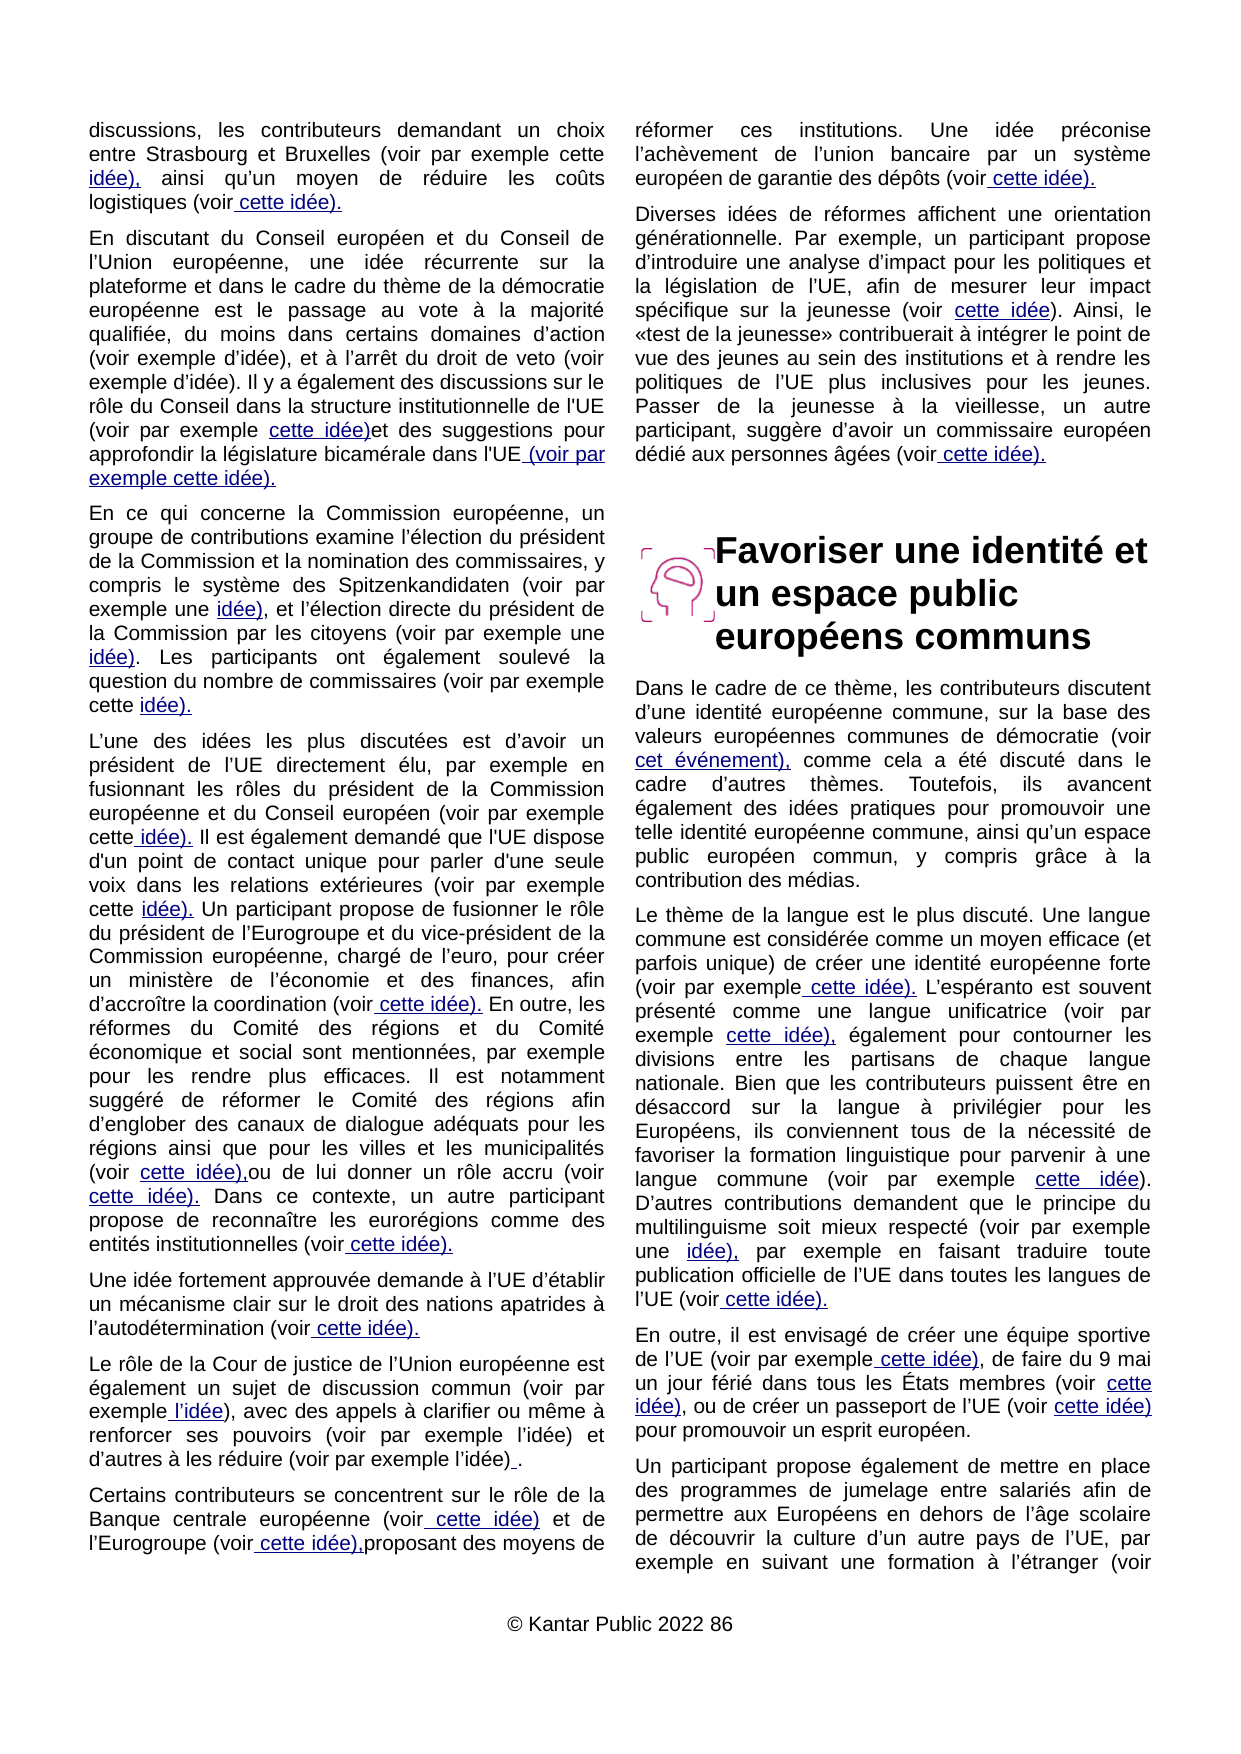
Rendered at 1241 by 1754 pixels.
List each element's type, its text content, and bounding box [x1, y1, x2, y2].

text Dans le cadre de ce thème, les contributeurs discutent d’une identité européenne commune, sur la base des valeurs européennes communes de démocratie (voir cet événement), comme cela a été discuté dans le cadre d’autres thèmes. Toutefois, ils avancent également des idées pratiques pour promouvoir une telle identité européenne commune, ainsi qu’un espace public européen commun, y compris grâce à la contribution des médias. [635, 676, 1152, 891]
text En outre, il est envisagé de créer une équipe sportive de l’UE (voir par exemple cette idée), de faire du 9 mai un jour férié dans tous les États membres (voir cette idée), ou de créer un passeport de l’UE (voir cette idée) pour promouvoir un esprit européen. [635, 1322, 1152, 1442]
text Certains contributeurs se concentrent sur le rôle de la Banque centrale européenne (voir cette idée) et de l’Eurogroupe (voir cette idée),proposant des moyens de [88, 1483, 605, 1555]
text réformer ces institutions. Une idée préconise l’achèvement de l’union bancaire par un système européen de garantie des dépôts (voir cette idée). [635, 118, 1152, 190]
text Diverses idées de réformes affichent une orientation générationnelle. Par exemple, un participant propose d’introduire une analyse d’impact pour les politiques et la législation de l’UE, afin de mesurer leur impact spécifique sur la jeunesse (voir cette idée). Ainsi, le «test de la jeunesse» contribuerait à intégrer le point de vue des jeunes au sein des institutions et à rendre les politiques de l’UE plus inclusives pour les jeunes. Passer de la jeunesse à la vieillesse, un autre participant, suggère d’avoir un commissaire européen dédié aux personnes âgées (voir cette idée). [635, 202, 1152, 465]
text Le rôle de la Cour de justice de l’Union européenne est également un sujet de discussion commun (voir par exemple l’idée), avec des appels à clarifier ou même à renforcer ses pouvoirs (voir par exemple l’idée) et d’autres à les réduire (voir par exemple l’idée) . [88, 1351, 605, 1471]
text En discutant du Conseil européen et du Conseil de l’Union européenne, une idée récurrente sur la plateforme et dans le cadre du thème de la démocratie européenne est le passage au vote à la majorité qualifiée, du moins dans certains domaines d’action (voir exemple d’idée), et à l’arrêt du droit de veto (voir exemple d’idée). Il y a également des discussions sur le rôle du Conseil dans la structure institutionnelle de l'UE (voir par exemple cette idée)et des suggestions pour approfondir la législature bicamérale dans l'UE (voir par exemple cette idée). [88, 226, 605, 489]
subtitle Favoriser une identité et un espace public européens communs [635, 528, 1152, 657]
picture [641, 548, 715, 622]
text Une idée fortement approuvée demande à l’UE d’établir un mécanisme clair sur le droit des nations apatrides à l’autodétermination (voir cette idée). [88, 1268, 605, 1339]
text En ce qui concerne la Commission européenne, un groupe de contributions examine l’élection du président de la Commission et la nomination des commissaires, y compris le système des Spitzenkandidaten (voir par exemple une idée), et l’élection directe du président de la Commission par les citoyens (voir par exemple une idée). Les participants ont également soulevé la question du nombre de commissaires (voir par exemple cette idée). [88, 501, 605, 717]
text discussions, les contributeurs demandant un choix entre Strasbourg et Bruxelles (voir par exemple cette idée), ainsi qu’un moyen de réduire les coûts logistiques (voir cette idée). [88, 118, 605, 214]
text Un participant propose également de mettre en place des programmes de jumelage entre salariés afin de permettre aux Européens en dehors de l’âge scolaire de découvrir la culture d’un autre pays de l’UE, par exemple en suivant une formation à l’étranger (voir [635, 1454, 1152, 1574]
text Le thème de la langue est le plus discuté. Une langue commune est considérée comme un moyen efficace (et parfois unique) de créer une identité européenne forte (voir par exemple cette idée). L’espéranto est souvent présenté comme une langue unificatrice (voir par exemple cette idée), également pour contourner les divisions entre les partisans de chaque langue nationale. Bien que les contributeurs puissent être en désaccord sur la langue à privilégier pour les Européens, ils conviennent tous de la nécessité de favoriser la formation linguistique pour parvenir à une langue commune (voir par exemple cette idée). D’autres contributions demandent que le principe du multilinguisme soit mieux respecté (voir par exemple une idée), par exemple en faisant traduire toute publication officielle de l’UE dans toutes les langues de l’UE (voir cette idée). [635, 903, 1152, 1311]
text L’une des idées les plus discutées est d’avoir un président de l’UE directement élu, par exemple en fusionnant les rôles du président de la Commission européenne et du Conseil européen (voir par exemple cette idée). Il est également demandé que l'UE dispose d'un point de contact unique pour parler d'une seule voix dans les relations extérieures (voir par exemple cette idée). Un participant propose de fusionner le rôle du président de l’Eurogroupe et du vice-président de la Commission européenne, chargé de l’euro, pour créer un ministère de l’économie et des finances, afin d’accroître la coordination (voir cette idée). En outre, les réformes du Comité des régions et du Comité économique et social sont mentionnées, par exemple pour les rendre plus efficaces. Il est notamment suggéré de réformer le Comité des régions afin d’englober des canaux de dialogue adéquats pour les régions ainsi que pour les villes et les municipalités (voir cette idée),ou de lui donner un rôle accru (voir cette idée). Dans ce contexte, un autre participant propose de reconnaître les eurorégions comme des entités institutionnelles (voir cette idée). [88, 729, 605, 1256]
